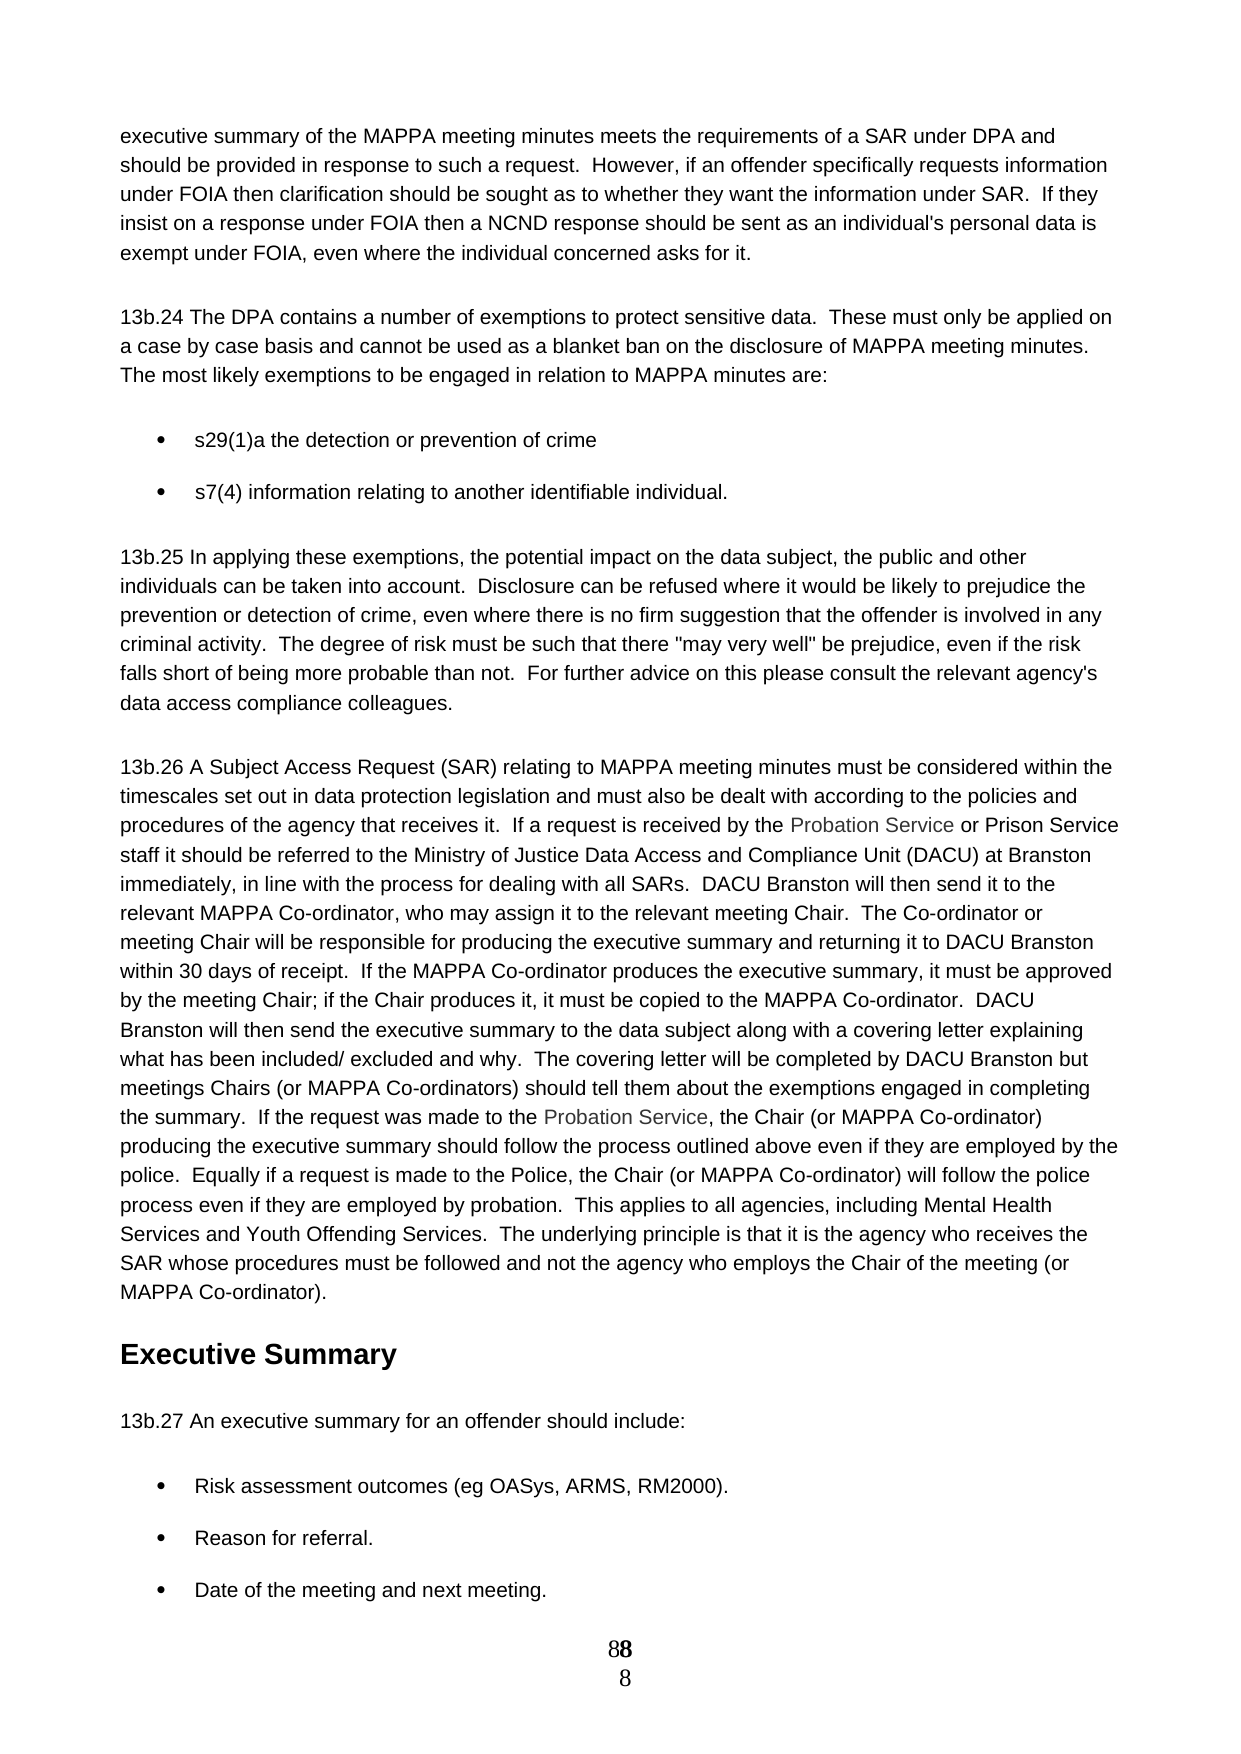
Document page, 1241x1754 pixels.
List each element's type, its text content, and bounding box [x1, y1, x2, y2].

text executive summary of the MAPPA meeting minutes meets the requirements of a SAR under DPA and should be provided in response to such a request. However, if an offender specifically requests information under FOIA then clarification should be sought as to whether they want the information under SAR. If they insist on a response under FOIA then a NCND response should be sent as an individual's personal data is exempt under FOIA, even where the individual concerned asks for it. [120, 120, 1120, 266]
list Risk assessment outcomes (eg OASys, ARMS, RM2000). [157, 1470, 1120, 1499]
text 13b.24 The DPA contains a number of exemptions to protect sensitive data. These must only be applied on a case by case basis and cannot be used as a blanket ban on the disclosure of MAPPA meeting minutes. The most likely exemptions to be engaged in relation to MAPPA minutes are: [120, 301, 1120, 389]
list s29(1)a the detection or prevention of crime [157, 424, 1120, 453]
text 13b.26 A Subject Access Request (SAR) relating to MAPPA meeting minutes must be considered within the timescales set out in data protection legislation and must also be dealt with according to the policies and procedures of the agency that receives it. If a request is received by the Probation Service or Prison Service staff it should be referred to the Ministry of Justice Data Access and Compliance Unit (DACU) at Branston immediately, in line with the process for dealing with all SARs. DACU Branston will then send it to the relevant MAPPA Co-ordinator, who may assign it to the relevant meeting Chair. The Co-ordinator or meeting Chair will be responsible for producing the executive summary and returning it to DACU Branston within 30 days of receipt. If the MAPPA Co-ordinator produces the executive summary, it must be approved by the meeting Chair; if the Chair produces it, it must be copied to the MAPPA Co-ordinator. DACU Branston will then send the executive summary to the data subject along with a covering letter explaining what has been included/ excluded and why. The covering letter will be completed by DACU Branston but meetings Chairs (or MAPPA Co-ordinators) should tell them about the exemptions engaged in completing the summary. If the request was made to the Probation Service, the Chair (or MAPPA Co-ordinator) producing the executive summary should follow the process outlined above even if they are employed by the police. Equally if a request is made to the Police, the Chair (or MAPPA Co-ordinator) will follow the police process even if they are employed by probation. This applies to all agencies, including Mental Health Services and Youth Offending Services. The underlying principle is that it is the agency who receives the SAR whose procedures must be followed and not the agency who employs the Chair of the meeting (or MAPPA Co-ordinator). [120, 751, 1120, 1305]
list Reason for referral. [157, 1522, 1120, 1551]
text 13b.25 In applying these exemptions, the potential impact on the data subject, the public and other individuals can be taken into account. Disclosure can be refused where it would be likely to prejudice the prevention or detection of crime, even where there is no firm suggestion that the offender is involved in any criminal activity. The degree of risk must be such that there "may very well" be prejudice, even if the risk falls short of being more probable than not. For further advice on this please consult the relevant agency's data access compliance colleagues. [120, 541, 1120, 716]
list s7(4) information relating to another identifiable individual. [157, 476, 1120, 505]
list Date of the meeting and next meeting. [157, 1574, 1120, 1603]
subtitle Executive Summary [120, 1341, 1120, 1370]
text 13b.27 An executive summary for an offender should include: [120, 1405, 1120, 1434]
